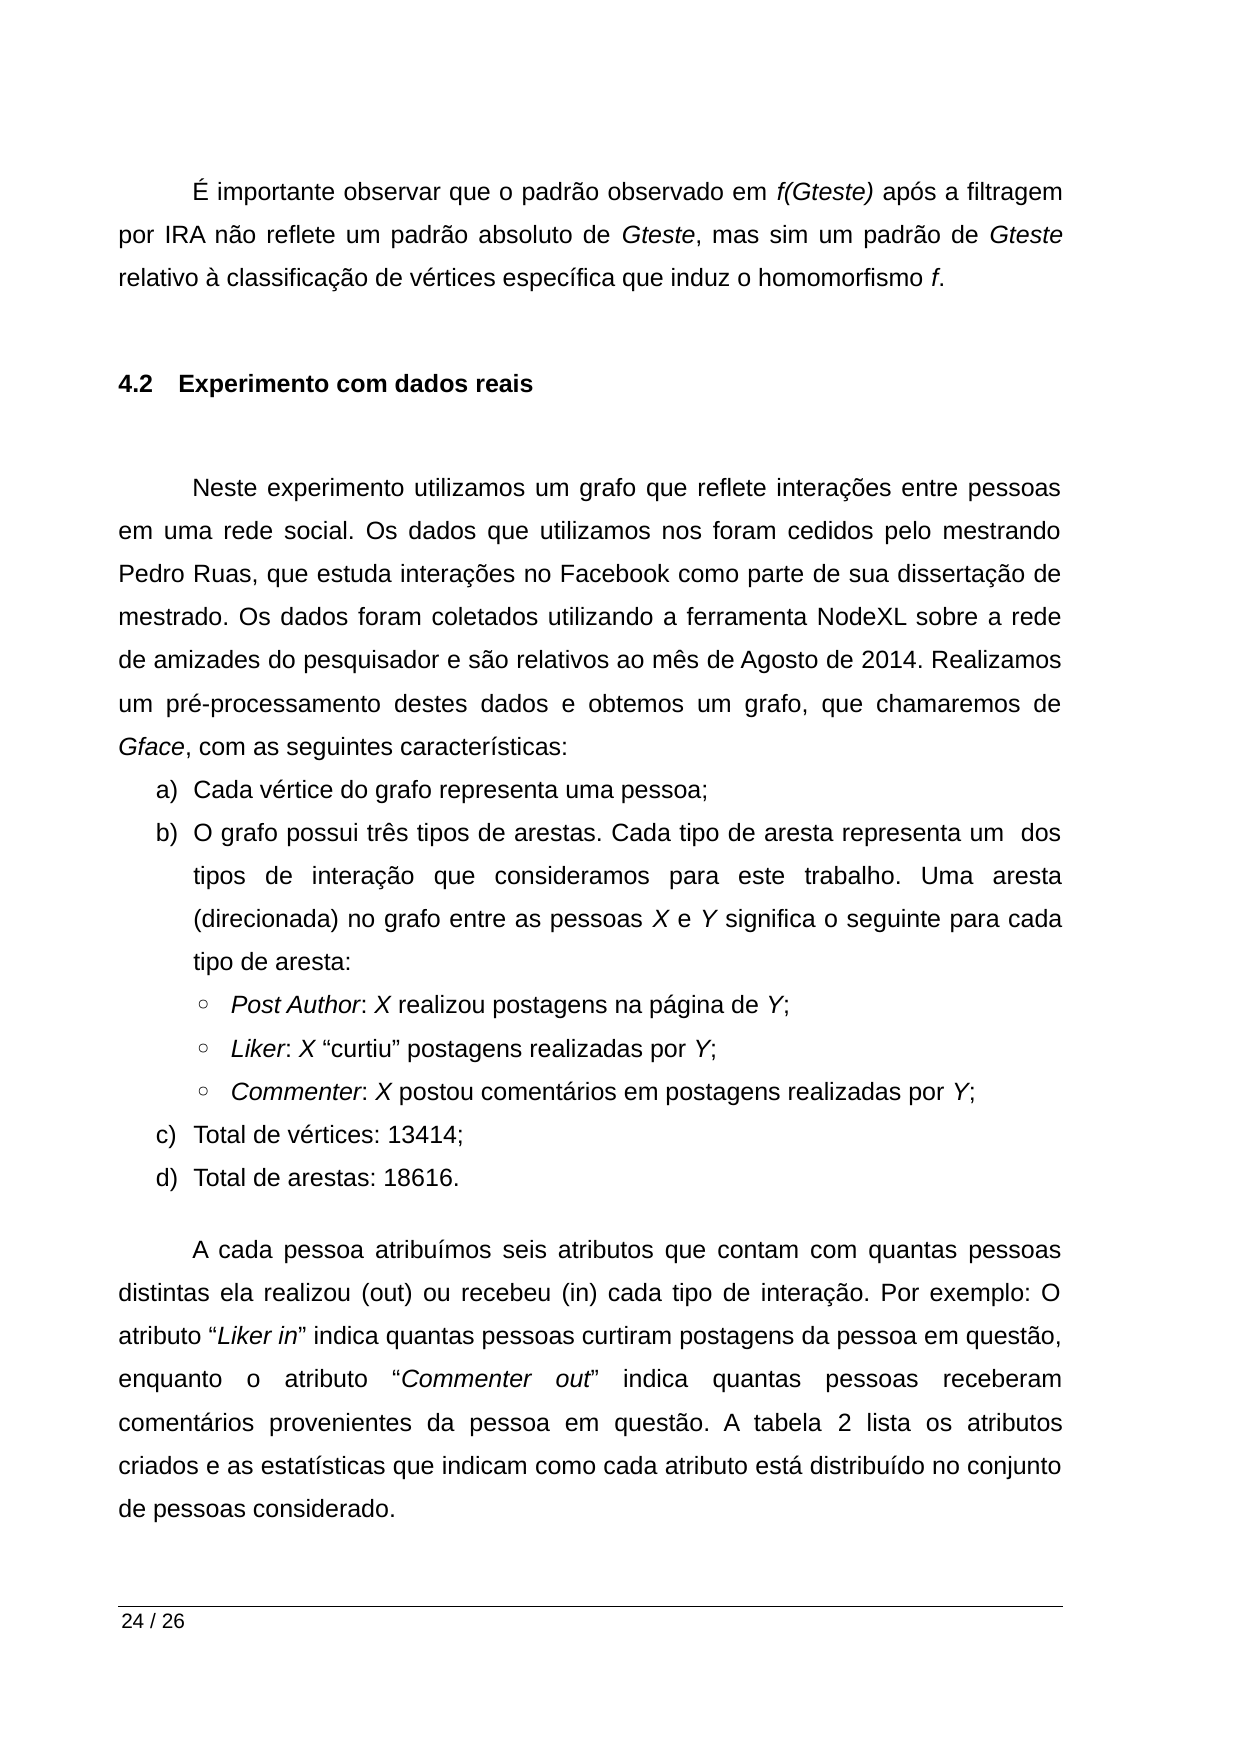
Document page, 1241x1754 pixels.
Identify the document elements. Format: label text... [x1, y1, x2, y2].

text É importante observar que o padrão observado em f(Gteste) após a filtragem por IRA não reflete um padrão absoluto de Gteste, mas sim um padrão de Gteste relativo à classificação de vértices específica que induz o homomorfismo f. [118, 177, 1063, 292]
list Post Author: X realizou postagens na página de Y; [193, 990, 1063, 1019]
subtitle Experimento com dados reais [118, 369, 1063, 398]
list Commenter: X postou comentários em postagens realizadas por Y; [193, 1077, 1063, 1106]
list Total de vértices: 13414; [156, 1120, 1063, 1149]
list O grafo possui três tipos de arestas. Cada tipo de aresta representa um dos tipos de interação que consideramos para este trabalho. Uma aresta (direcionada) no grafo entre as pessoas X e Y significa o seguinte para cada tipo de aresta: [156, 818, 1063, 976]
text A cada pessoa atribuímos seis atributos que contam com quantas pessoas distintas ela realizou (out) ou recebeu (in) cada tipo de interação. Por exemplo: O atributo “Liker in” indica quantas pessoas curtiram postagens da pessoa em questão, enquanto o atributo “Commenter out” indica quantas pessoas receberam comentários provenientes da pessoa em questão. A tabela 2 lista os atributos criados e as estatísticas que indicam como cada atributo está distribuído no conjunto de pessoas considerado. [118, 1235, 1063, 1523]
text Neste experimento utilizamos um grafo que reflete interações entre pessoas em uma rede social. Os dados que utilizamos nos foram cedidos pelo mestrando Pedro Ruas, que estuda interações no Facebook como parte de sua dissertação de mestrado. Os dados foram coletados utilizando a ferramenta NodeXL sobre a rede de amizades do pesquisador e são relativos ao mês de Agosto de 2014. Realizamos um pré-processamento destes dados e obtemos um grafo, que chamaremos de Gface, com as seguintes características: [118, 473, 1063, 760]
list Total de arestas: 18616. [156, 1163, 1063, 1192]
list Liker: X “curtiu” postagens realizadas por Y; [193, 1034, 1063, 1062]
list Cada vértice do grafo representa uma pessoa; [156, 775, 1063, 803]
